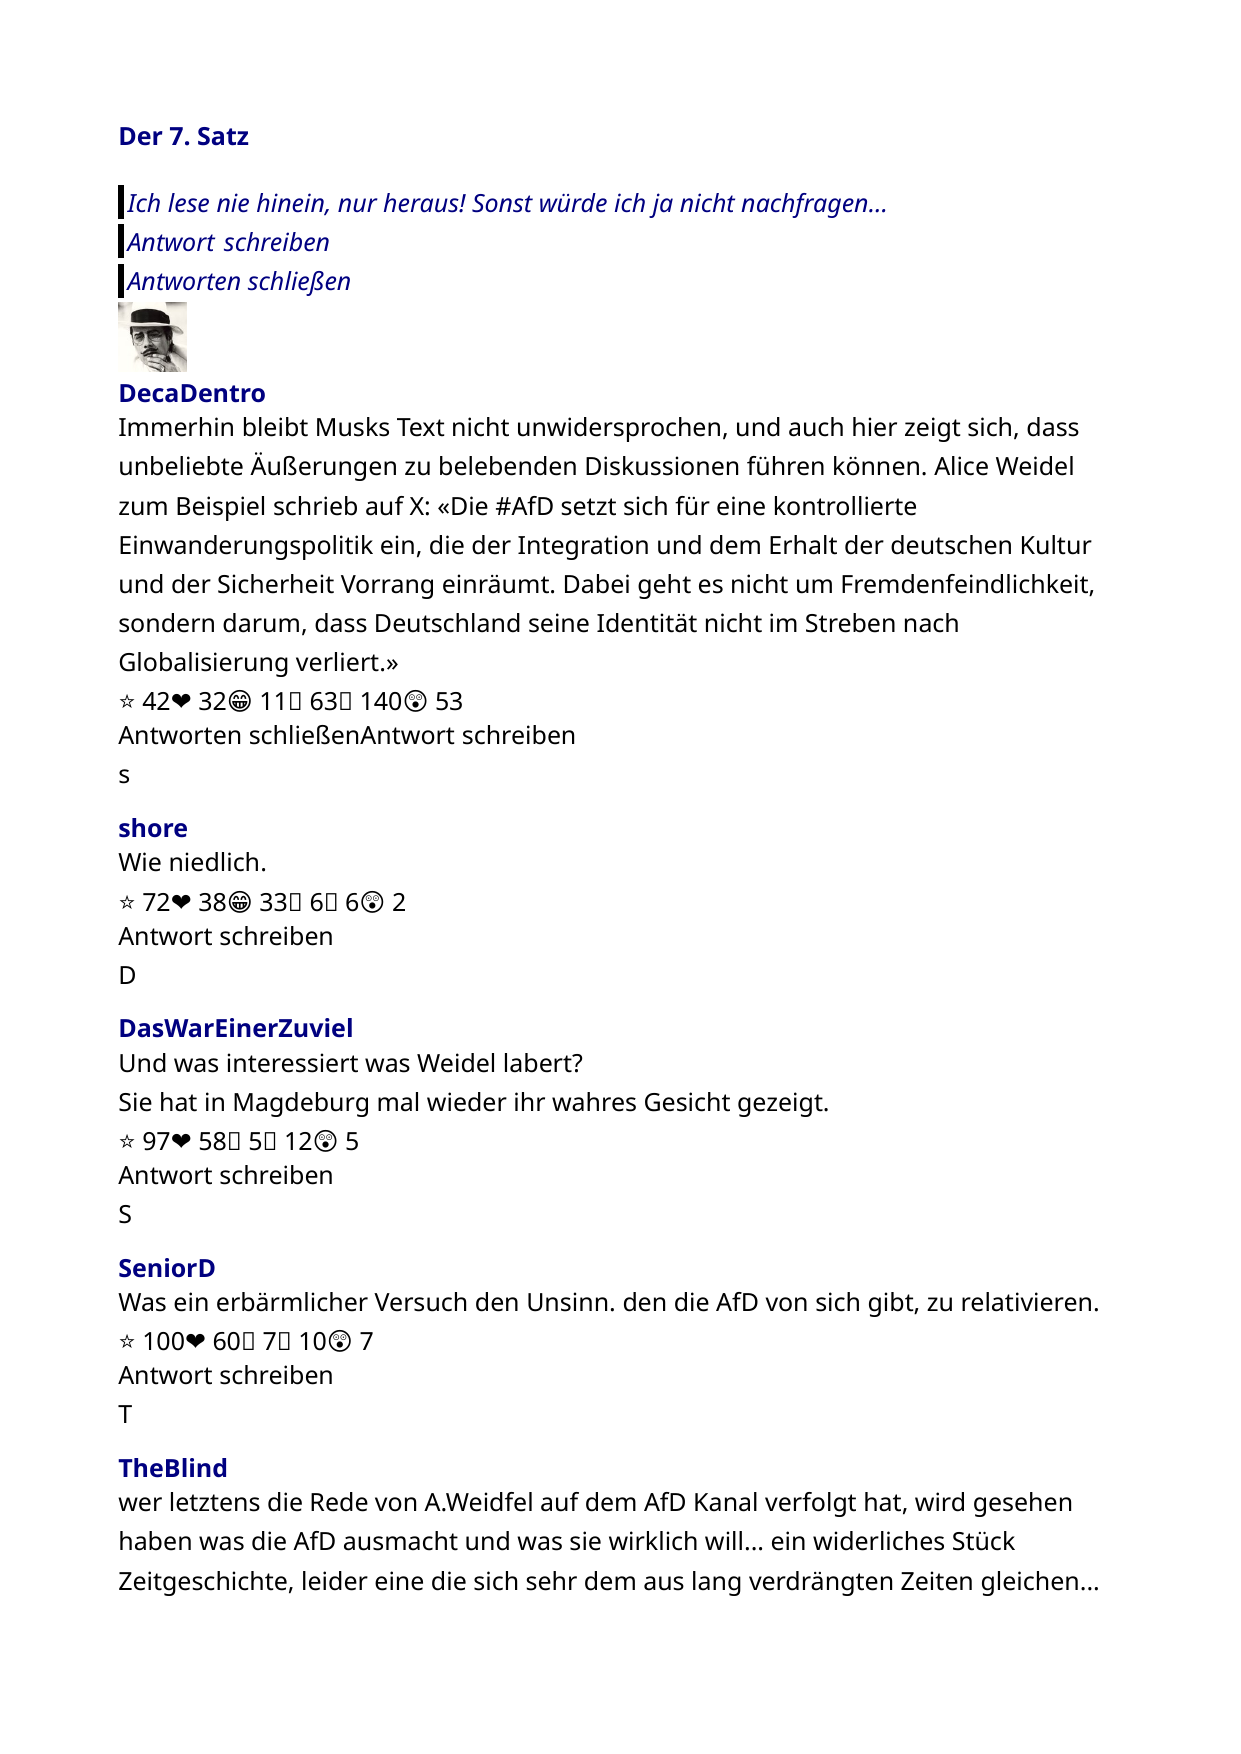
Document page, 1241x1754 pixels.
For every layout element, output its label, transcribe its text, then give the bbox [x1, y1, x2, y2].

text ⭐️ 97❤️ 58🙁 5🤨 12😲 5 [118, 1123, 1122, 1158]
text Immerhin bleibt Musks Text nicht unwidersprochen, und auch hier zeigt sich, dass unbeliebte Äußerungen zu belebenden Diskussionen führen können. Alice Weidel zum Beispiel schrieb auf X: «Die #AfD setzt sich für eine kontrollierte Einwanderungspolitik ein, die der Integration und dem Erhalt der deutschen Kultur und der Sicherheit Vorrang einräumt. Dabei geht es nicht um Fremdenfeindlichkeit, sondern darum, dass Deutschland seine Identität nicht im Streben nach Globalisierung verliert.» [118, 410, 1122, 679]
subtitle Der 7. Satz [118, 118, 1122, 152]
subtitle DecaDentro [118, 376, 1122, 410]
text wer letztens die Rede von A.Weidfel auf dem AfD Kanal verfolgt hat, wird gesehen haben was die AfD ausmacht und was sie wirklich will... ein widerliches Stück Zeitgeschichte, leider eine die sich sehr dem aus lang verdrängten Zeiten gleichen... [118, 1485, 1122, 1597]
subtitle DasWarEinerZuviel [118, 1011, 1122, 1045]
text Antwort schreiben [118, 1358, 1122, 1392]
text ⭐️ 100❤️ 60🙁 7🤨 10😲 7 [118, 1324, 1122, 1358]
text Was ein erbärmlicher Versuch den Unsinn. den die AfD von sich gibt, zu relativieren. [118, 1284, 1122, 1319]
text Antwort schreiben [118, 918, 1122, 952]
text Ich lese nie hinein, nur heraus! Sonst würde ich ja nicht nachfragen… [124, 185, 1122, 219]
text Antworten schließen [118, 263, 1122, 298]
text Antworten schließenAntwort schreiben [118, 718, 1122, 752]
text s [118, 757, 1122, 791]
subtitle shore [118, 811, 1122, 845]
text Wie niedlich. [118, 845, 1122, 879]
text Und was interessiert was Weidel labert? [118, 1045, 1122, 1079]
text Antwort schreiben [124, 224, 1122, 258]
subtitle TheBlind [118, 1451, 1122, 1485]
subtitle SeniorD [118, 1251, 1122, 1284]
text Antwort schreiben [118, 1158, 1122, 1192]
text S [118, 1197, 1122, 1231]
text T [118, 1397, 1122, 1431]
text Sie hat in Magdeburg mal wieder ihr wahres Gesicht gezeigt. [118, 1084, 1122, 1118]
text ⭐️ 42❤️ 32😁 11🙁 63🤨 140😲 53 [118, 684, 1122, 718]
text D [118, 957, 1122, 991]
text ⭐️ 72❤️ 38😁 33🙁 6🤨 6😲 2 [118, 884, 1122, 918]
picture [118, 302, 187, 372]
